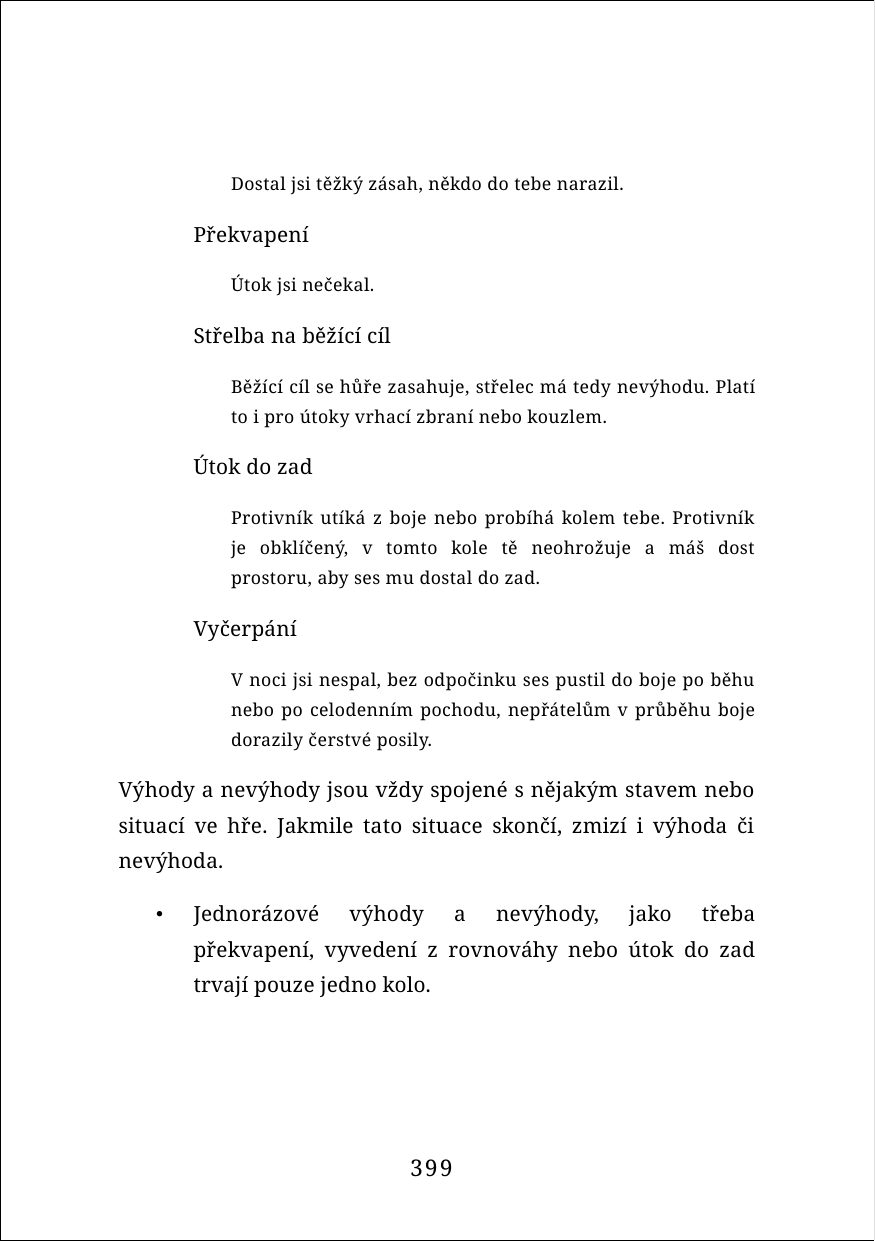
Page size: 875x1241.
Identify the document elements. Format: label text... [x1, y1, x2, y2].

list Vyčerpání [156, 614, 756, 642]
list Běžící cíl se hůře zasahuje, střelec má tedy nevýhodu. Platí to i pro útoky vrhací zbraní nebo kouzlem. [193, 374, 756, 428]
list Útok do zad [156, 452, 756, 481]
list Protivník utíká z boje nebo probíhá kolem tebe. Protivník je obklíčený, v tomto kole tě neohrožuje a máš dost prostoru, aby ses mu dostal do zad. [193, 505, 756, 590]
list Dostal jsi těžký zásah, někdo do tebe narazil. [193, 172, 756, 196]
list Střelba na běžící cíl [156, 321, 756, 349]
list Překvapení [156, 220, 756, 248]
list Jednorázové výhody a nevýhody, jako třeba překvapení, vyvedení z rovnováhy nebo útok do zad trvají pouze jedno kolo. [156, 899, 756, 999]
list V noci jsi nespal, bez odpočinku ses pustil do boje po běhu nebo po celodenním pochodu, nepřátelům v průběhu boje dorazily čerstvé posily. [193, 667, 756, 752]
text Výhody a nevýhody jsou vždy spojené s nějakým stavem nebo situací ve hře. Jakmile tato situace skončí, zmizí i výhoda či nevýhoda. [118, 775, 756, 875]
list Útok jsi nečekal. [193, 273, 756, 297]
